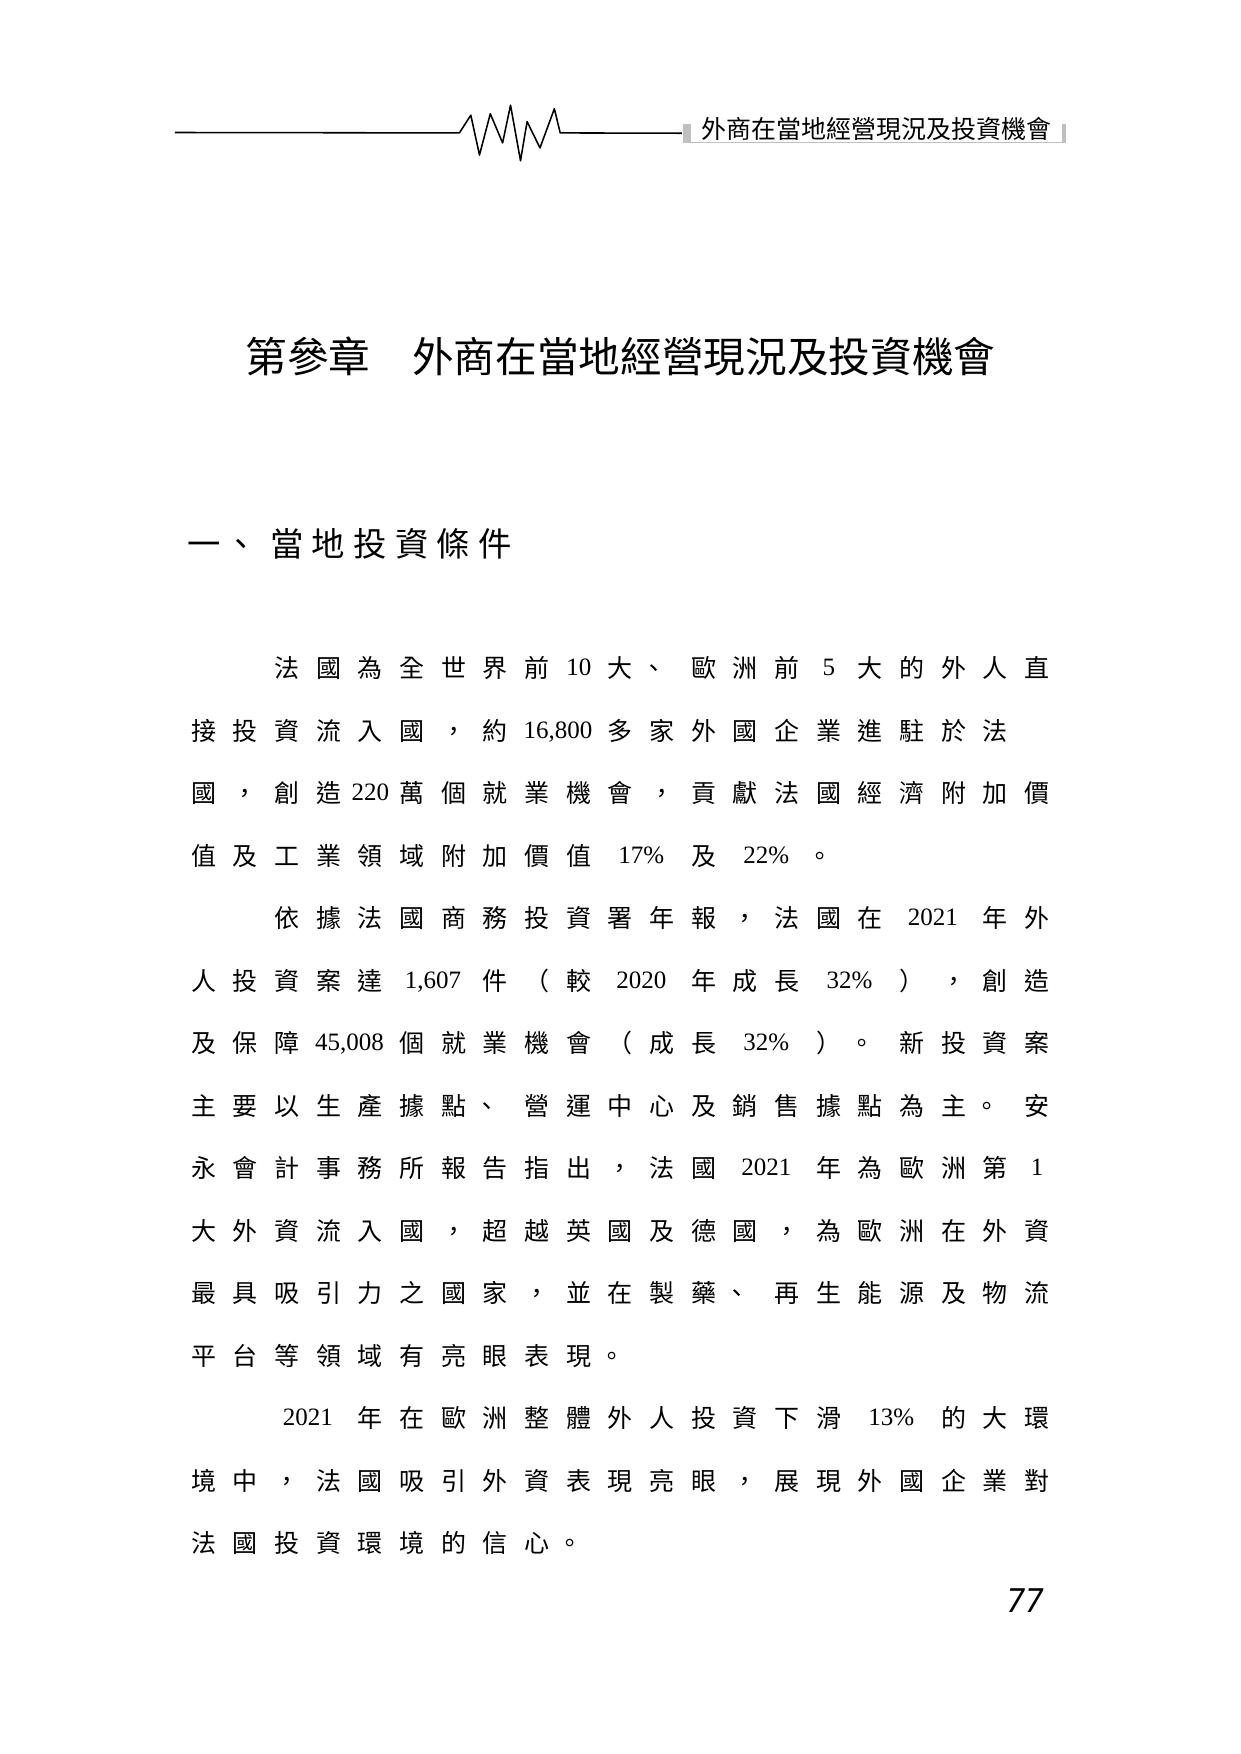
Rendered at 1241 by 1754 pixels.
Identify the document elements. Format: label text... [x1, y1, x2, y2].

text 依據法國商務投資署年報，法國在2021年外人投資案達1,607件（較2020年成長32%），創造及保障45,008個就業機會（成長32%）。新投資案主要以生產據點、營運中心及銷售據點為主。安永會計事務所報告指出，法國2021年為歐洲第1大外資流入國，超越英國及德國，為歐洲在外資最具吸引力之國家，並在製藥、再生能源及物流平台等領域有亮眼表現。 [183, 875, 1058, 1375]
text 第參章 外商在當地經營現況及投資機會 [183, 313, 1058, 375]
text 法國為全世界前10大、歐洲前5大的外人直接投資流入國，約16,800多家外國企業進駐於法國，創造220萬個就業機會，貢獻法國經濟附加價值及工業領域附加價值17%及22%。 [183, 625, 1058, 875]
text 2021年在歐洲整體外人投資下滑13%的大環境中，法國吸引外資表現亮眼，展現外國企業對法國投資環境的信心。 [183, 1375, 1058, 1563]
text 一、當地投資條件 [183, 500, 1058, 563]
